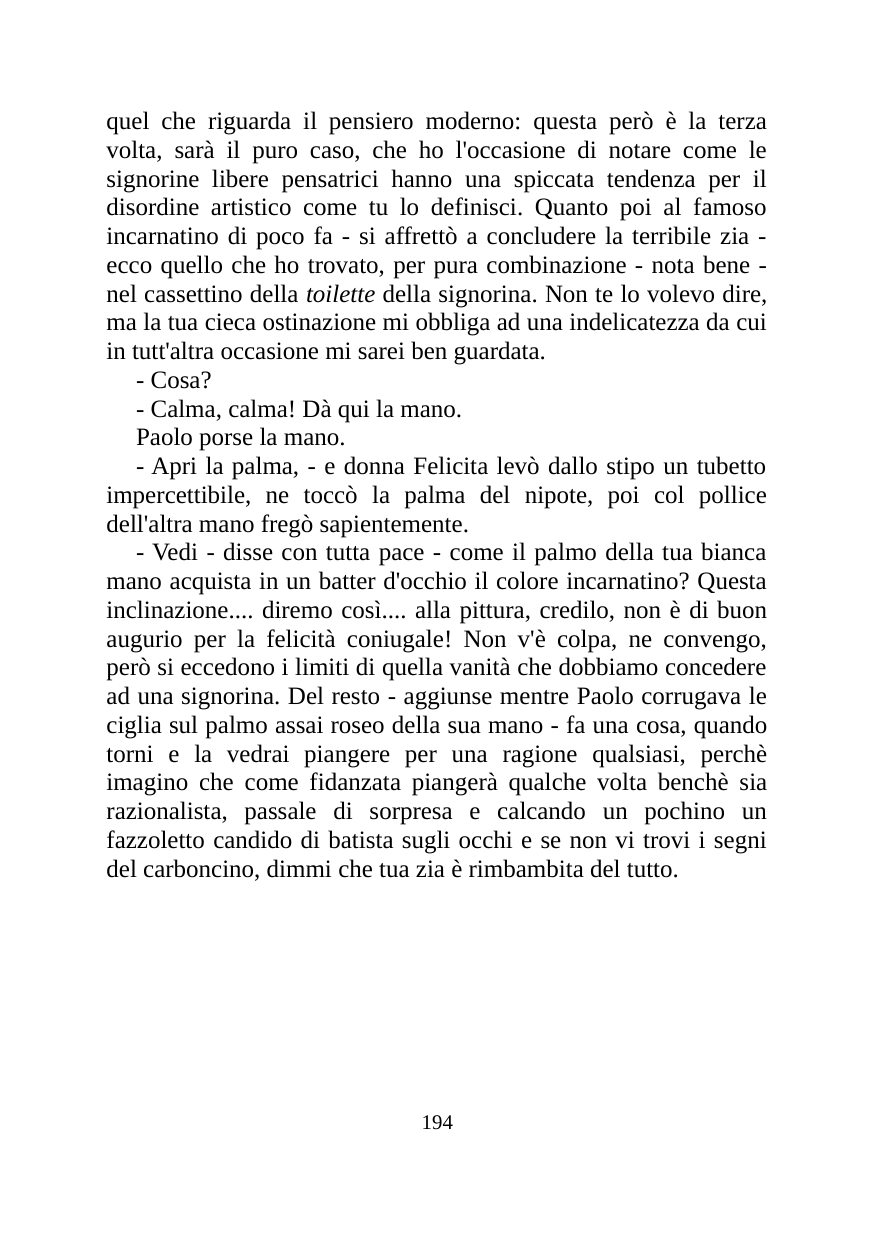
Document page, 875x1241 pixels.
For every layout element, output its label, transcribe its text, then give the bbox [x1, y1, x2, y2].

text - Apri la palma, - e donna Felicita levò dallo stipo un tubetto impercettibile, ne toccò la palma del nipote, poi col pollice dell'altra mano fregò sapientemente. [106, 451, 768, 537]
text - Cosa? [106, 365, 768, 394]
text Paolo porse la mano. [106, 422, 768, 451]
text - Calma, calma! Dà qui la mano. [106, 394, 768, 422]
text quel che riguarda il pensiero moderno: questa però è la terza volta, sarà il puro caso, che ho l'occasione di notare come le signorine libere pensatrici hanno una spiccata tendenza per il disordine artistico come tu lo definisci. Quanto poi al famoso incarnatino di poco fa - si affrettò a concludere la terribile zia - ecco quello che ho trovato, per pura combinazione - nota bene - nel cassettino della toilette della signorina. Non te lo volevo dire, ma la tua cieca ostinazione mi obbliga ad una indelicatezza da cui in tutt'altra occasione mi sarei ben guardata. [106, 106, 768, 365]
text - Vedi - disse con tutta pace - come il palmo della tua bianca mano acquista in un batter d'occhio il colore incarnatino? Questa inclinazione.... diremo così.... alla pittura, credilo, non è di buon augurio per la felicità coniugale! Non v'è colpa, ne convengo, però si eccedono i limiti di quella vanità che dobbiamo concedere ad una signorina. Del resto - aggiunse mentre Paolo corrugava le ciglia sul palmo assai roseo della sua mano - fa una cosa, quando torni e la vedrai piangere per una ragione qualsiasi, perchè imagino che come fidanzata piangerà qualche volta benchè sia razionalista, passale di sorpresa e calcando un pochino un fazzoletto candido di batista sugli occhi e se non vi trovi i segni del carboncino, dimmi che tua zia è rimbambita del tutto. [106, 537, 768, 882]
